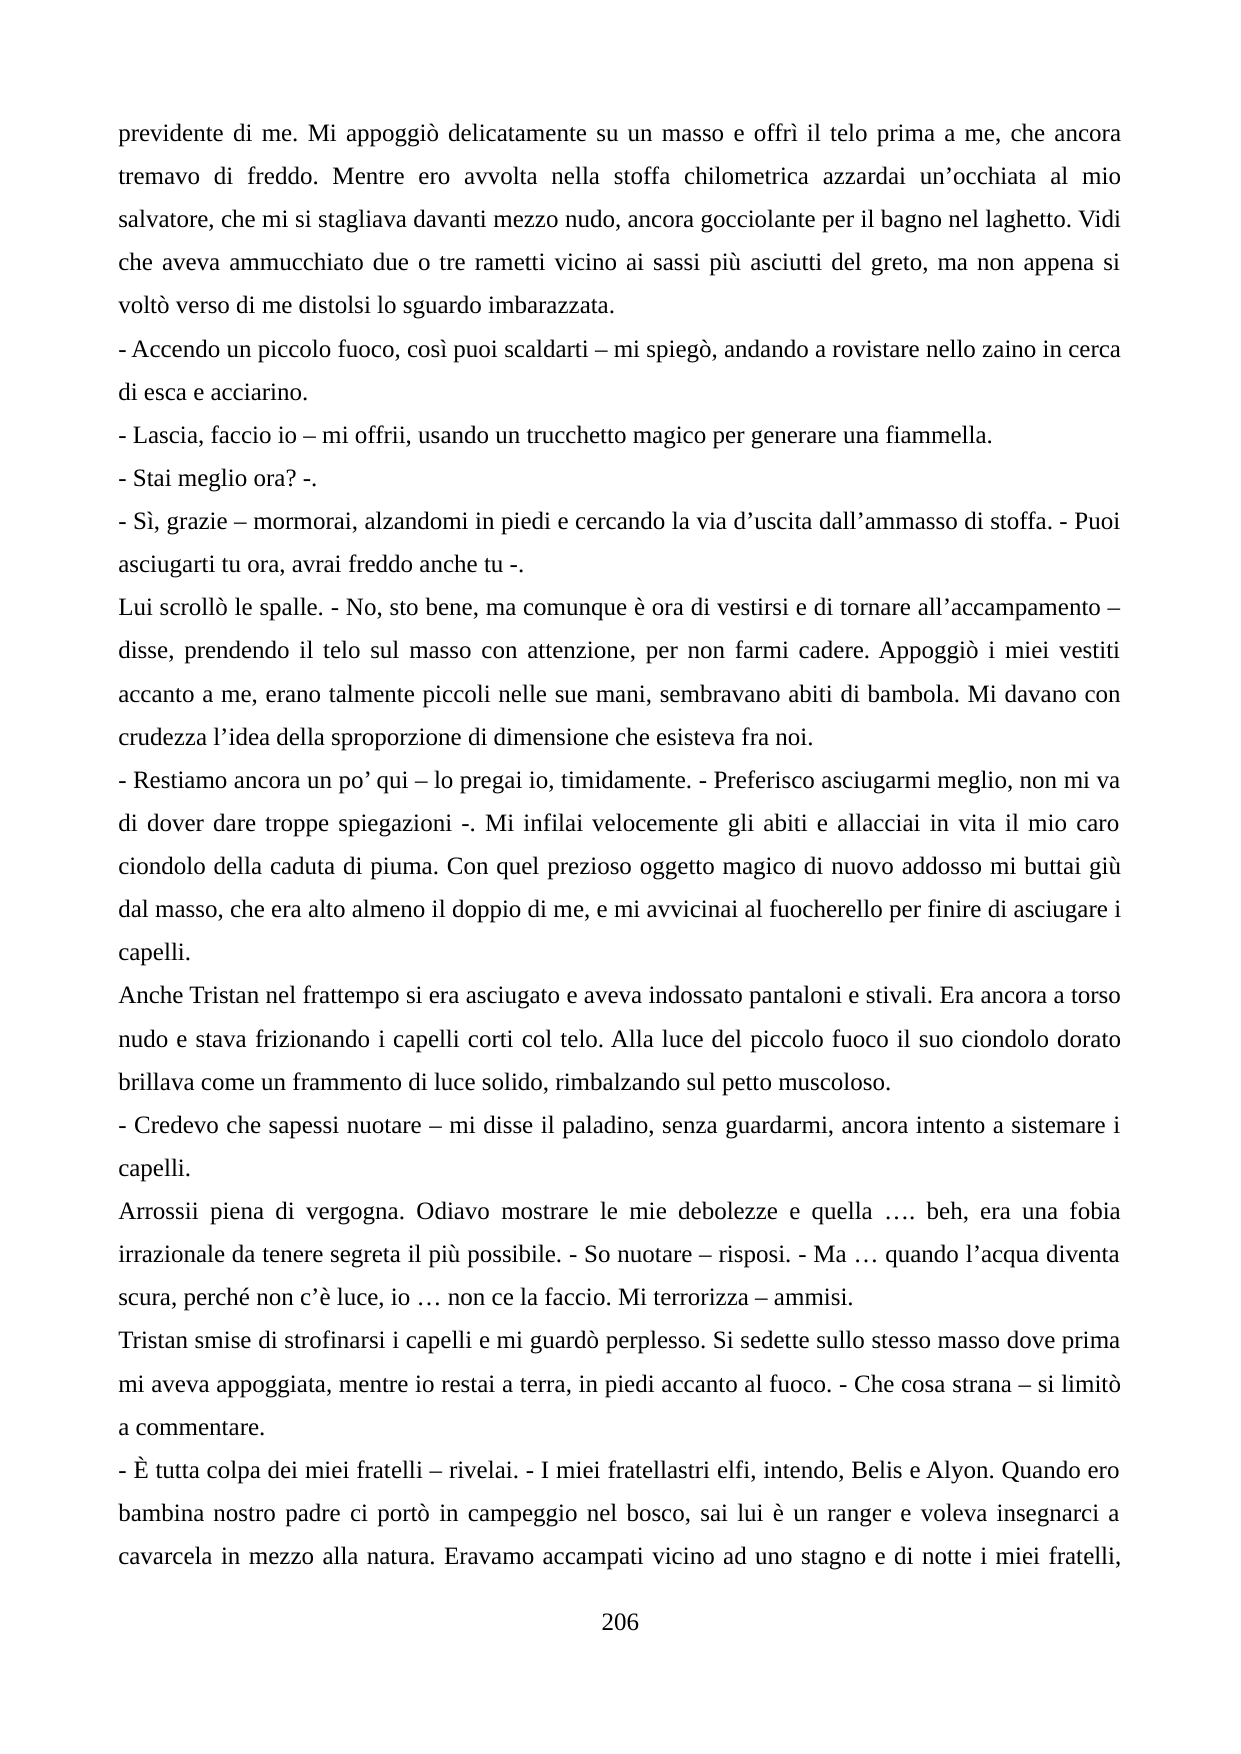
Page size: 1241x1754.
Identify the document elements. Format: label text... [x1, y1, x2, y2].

text Arrossii piena di vergogna. Odiavo mostrare le mie debolezze e quella …. beh, era una fobia irrazionale da tenere segreta il più possibile. - So nuotare – risposi. - Ma … quando l’acqua diventa scura, perché non c’è luce, io … non ce la faccio. Mi terrorizza – ammisi. [118, 1196, 1122, 1311]
text - Sì, grazie – mormorai, alzandomi in piedi e cercando la via d’uscita dall’ammasso di stoffa. - Puoi asciugarti tu ora, avrai freddo anche tu -. [118, 506, 1122, 578]
text - È tutta colpa dei miei fratelli – rivelai. - I miei fratellastri elfi, intendo, Belis e Alyon. Quando ero bambina nostro padre ci portò in campeggio nel bosco, sai lui è un ranger e voleva insegnarci a cavarcela in mezzo alla natura. Eravamo accampati vicino ad uno stagno e di notte i miei fratelli, [118, 1455, 1122, 1570]
text previdente di me. Mi appoggiò delicatamente su un masso e offrì il telo prima a me, che ancora tremavo di freddo. Mentre ero avvolta nella stoffa chilometrica azzardai un’occhiata al mio salvatore, che mi si stagliava davanti mezzo nudo, ancora gocciolante per il bagno nel laghetto. Vidi che aveva ammucchiato due o tre rametti vicino ai sassi più asciutti del greto, ma non appena si voltò verso di me distolsi lo sguardo imbarazzata. [118, 118, 1122, 319]
text - Credevo che sapessi nuotare – mi disse il paladino, senza guardarmi, ancora intento a sistemare i capelli. [118, 1110, 1122, 1182]
text - Accendo un piccolo fuoco, così puoi scaldarti – mi spiegò, andando a rovistare nello zaino in cerca di esca e acciarino. [118, 334, 1122, 406]
text - Lascia, faccio io – mi offrii, usando un trucchetto magico per generare una fiammella. [118, 420, 1122, 449]
text Anche Tristan nel frattempo si era asciugato e aveva indossato pantaloni e stivali. Era ancora a torso nudo e stava frizionando i capelli corti col telo. Alla luce del piccolo fuoco il suo ciondolo dorato brillava come un frammento di luce solido, rimbalzando sul petto muscoloso. [118, 981, 1122, 1096]
text - Stai meglio ora? -. [118, 463, 1122, 492]
text Lui scrollò le spalle. - No, sto bene, ma comunque è ora di vestirsi e di tornare all’accampamento – disse, prendendo il telo sul masso con attenzione, per non farmi cadere. Appoggiò i miei vestiti accanto a me, erano talmente piccoli nelle sue mani, sembravano abiti di bambola. Mi davano con crudezza l’idea della sproporzione di dimensione che esisteva fra noi. [118, 592, 1122, 751]
text - Restiamo ancora un po’ qui – lo pregai io, timidamente. - Preferisco asciugarmi meglio, non mi va di dover dare troppe spiegazioni -. Mi infilai velocemente gli abiti e allacciai in vita il mio caro ciondolo della caduta di piuma. Con quel prezioso oggetto magico di nuovo addosso mi buttai giù dal masso, che era alto almeno il doppio di me, e mi avvicinai al fuocherello per finire di asciugare i capelli. [118, 765, 1122, 966]
text Tristan smise di strofinarsi i capelli e mi guardò perplesso. Si sedette sullo stesso masso dove prima mi aveva appoggiata, mentre io restai a terra, in piedi accanto al fuoco. - Che cosa strana – si limitò a commentare. [118, 1326, 1122, 1441]
